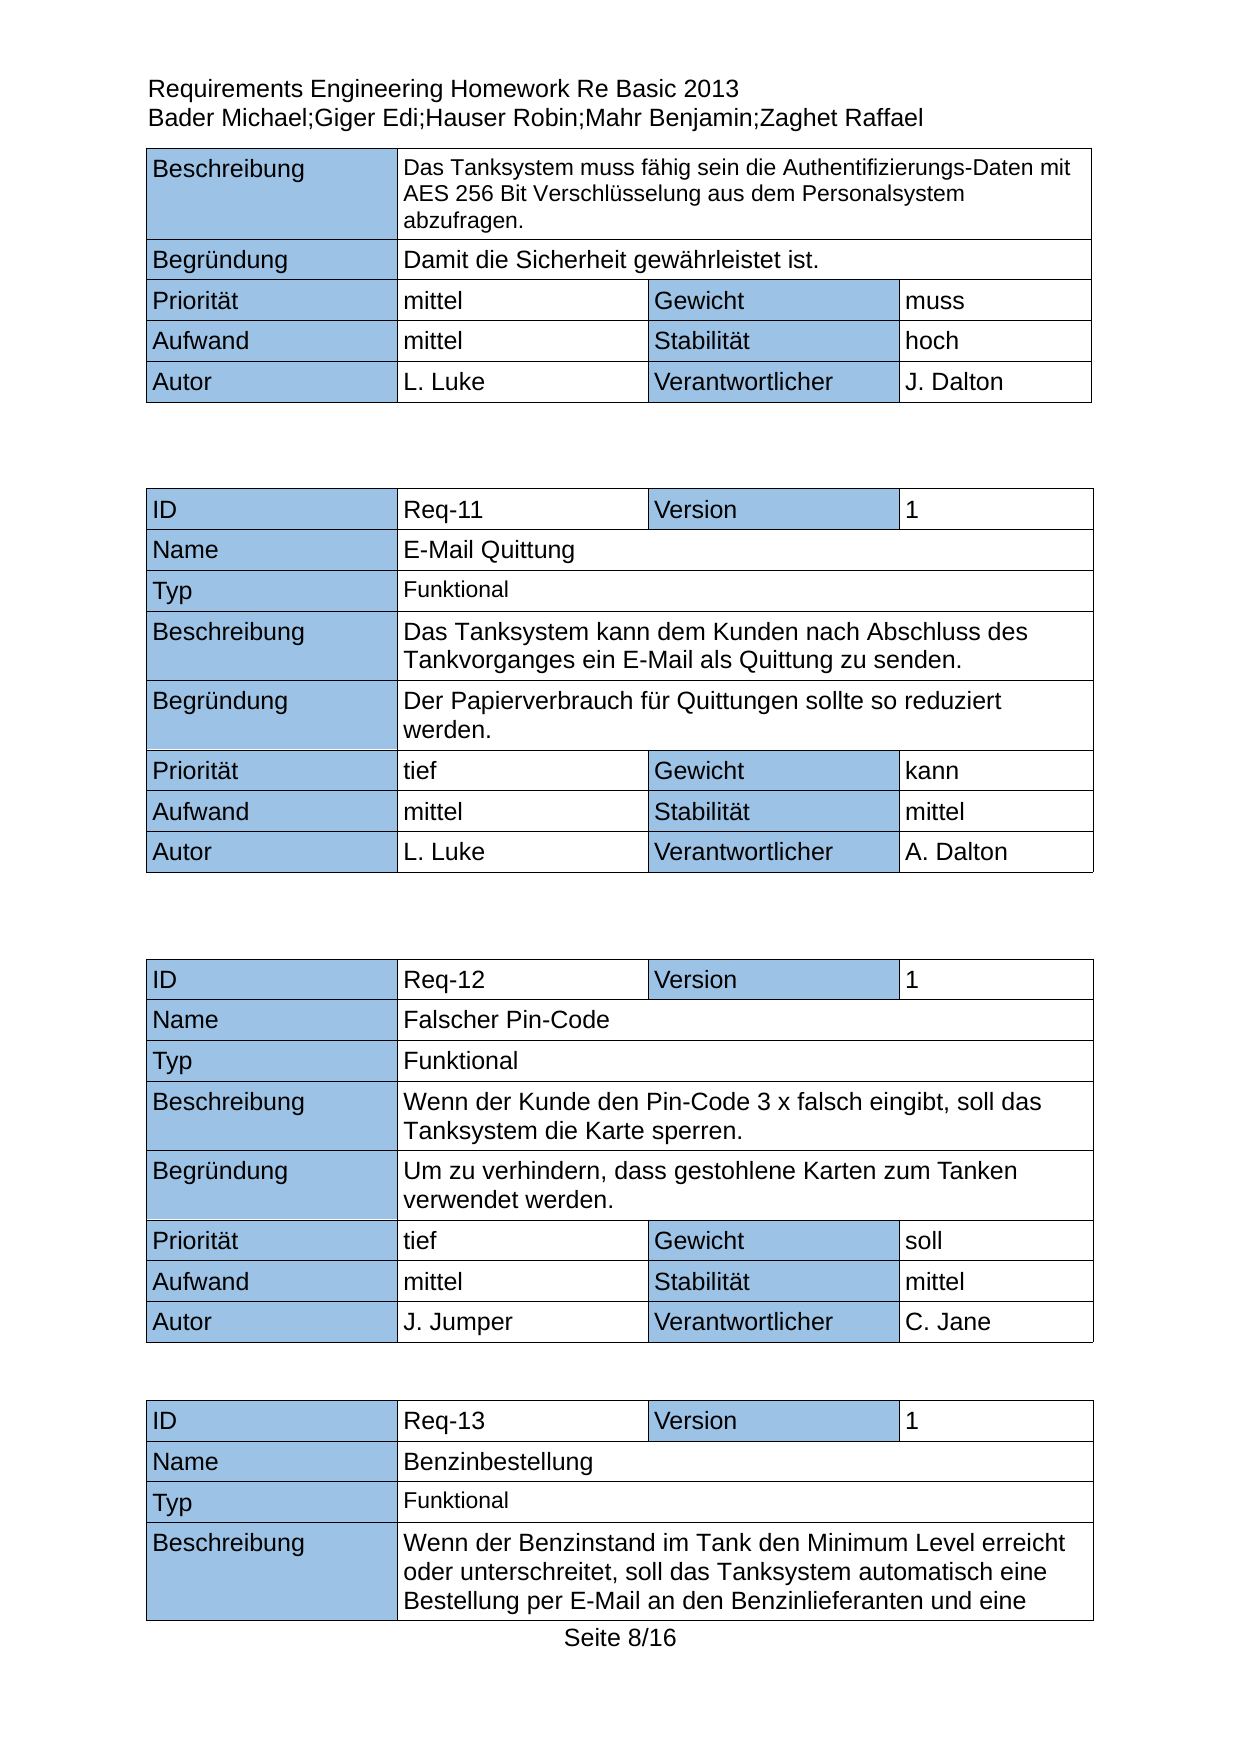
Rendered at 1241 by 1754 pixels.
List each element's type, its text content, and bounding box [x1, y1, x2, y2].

table_cell J. Dalton [900, 362, 1091, 402]
table_cell Stabilität [649, 791, 899, 831]
table_cell Beschreibung [147, 1523, 397, 1620]
table_cell Autor [147, 362, 397, 402]
table_cell Priorität [147, 280, 397, 320]
table_cell Stabilität [649, 321, 899, 361]
table_cell Aufwand [147, 791, 397, 831]
table_cell Wenn der Benzinstand im Tank den Minimum Level erreicht oder unterschreitet, soll das Tanksystem automatisch eine Bestellung per E-Mail an den Benzinlieferanten und eine [398, 1523, 1093, 1620]
table_cell Funktional [398, 571, 1093, 611]
table_cell Benzinbestellung [398, 1442, 1093, 1481]
table_cell Funktional [398, 1041, 1093, 1081]
table_cell Verantwortlicher [649, 1302, 899, 1342]
table_cell kann [900, 751, 1093, 790]
table_cell tief [398, 751, 648, 790]
table_cell muss [900, 280, 1091, 320]
table_header Req-11 [398, 489, 648, 529]
table_cell mittel [398, 791, 648, 831]
table_cell mittel [900, 791, 1093, 831]
table_header 1 [900, 960, 1093, 999]
table_cell Beschreibung [147, 612, 397, 680]
table_cell mittel [398, 1261, 648, 1301]
table_cell Begründung [147, 1151, 397, 1219]
table_cell Beschreibung [147, 149, 397, 239]
table_cell Typ [147, 1041, 397, 1081]
table_cell Aufwand [147, 1261, 397, 1301]
table_cell mittel [900, 1261, 1093, 1301]
table_cell Stabilität [649, 1261, 899, 1301]
table_cell Autor [147, 832, 397, 872]
table_cell hoch [900, 321, 1091, 361]
table_cell Wenn der Kunde den Pin-Code 3 x falsch eingibt, soll das Tanksystem die Karte sperren. [398, 1082, 1093, 1150]
table_cell Beschreibung [147, 1082, 397, 1150]
table_cell Name [147, 1000, 397, 1040]
table_cell Name [147, 530, 397, 570]
table_cell Autor [147, 1302, 397, 1342]
table_cell Aufwand [147, 321, 397, 361]
table_cell mittel [398, 280, 648, 320]
table_cell Das Tanksystem muss fähig sein die Authentifizierungs-Daten mit AES 256 Bit Verschlüsselung aus dem Personalsystem abzufragen. [398, 149, 1091, 239]
table_header Version [649, 960, 899, 999]
table_header ID [147, 960, 397, 999]
table_header Req-13 [398, 1401, 648, 1441]
table_cell Typ [147, 571, 397, 611]
table_cell Falscher Pin-Code [398, 1000, 1093, 1040]
table_cell Begründung [147, 240, 397, 279]
table_cell Typ [147, 1482, 397, 1522]
table_cell C. Jane [900, 1302, 1093, 1342]
table_cell Das Tanksystem kann dem Kunden nach Abschluss des Tankvorganges ein E-Mail als Quittung zu senden. [398, 612, 1093, 680]
table_cell Funktional [398, 1482, 1093, 1522]
table_cell Um zu verhindern, dass gestohlene Karten zum Tanken verwendet werden. [398, 1151, 1093, 1219]
table_header ID [147, 489, 397, 529]
table_cell A. Dalton [900, 832, 1093, 872]
table_cell Gewicht [649, 1221, 899, 1260]
table_header Version [649, 489, 899, 529]
table_cell Begründung [147, 681, 397, 749]
table_cell E-Mail Quittung [398, 530, 1093, 570]
table_cell Der Papierverbrauch für Quittungen sollte so reduziert werden. [398, 681, 1093, 749]
table_cell Priorität [147, 1221, 397, 1260]
table_header ID [147, 1401, 397, 1441]
table_cell Name [147, 1442, 397, 1481]
table_cell L. Luke [398, 832, 648, 872]
table_cell L. Luke [398, 362, 648, 402]
table_cell mittel [398, 321, 648, 361]
table_header Version [649, 1401, 899, 1441]
table_header 1 [900, 1401, 1093, 1441]
table_header 1 [900, 489, 1093, 529]
table_cell J. Jumper [398, 1302, 648, 1342]
table_cell Verantwortlicher [649, 362, 899, 402]
table_cell Priorität [147, 751, 397, 790]
table_cell Gewicht [649, 751, 899, 790]
table_cell Damit die Sicherheit gewährleistet ist. [398, 240, 1091, 279]
table_cell Gewicht [649, 280, 899, 320]
table_cell Verantwortlicher [649, 832, 899, 872]
table_header Req-12 [398, 960, 648, 999]
table_cell soll [900, 1221, 1093, 1260]
table_cell tief [398, 1221, 648, 1260]
